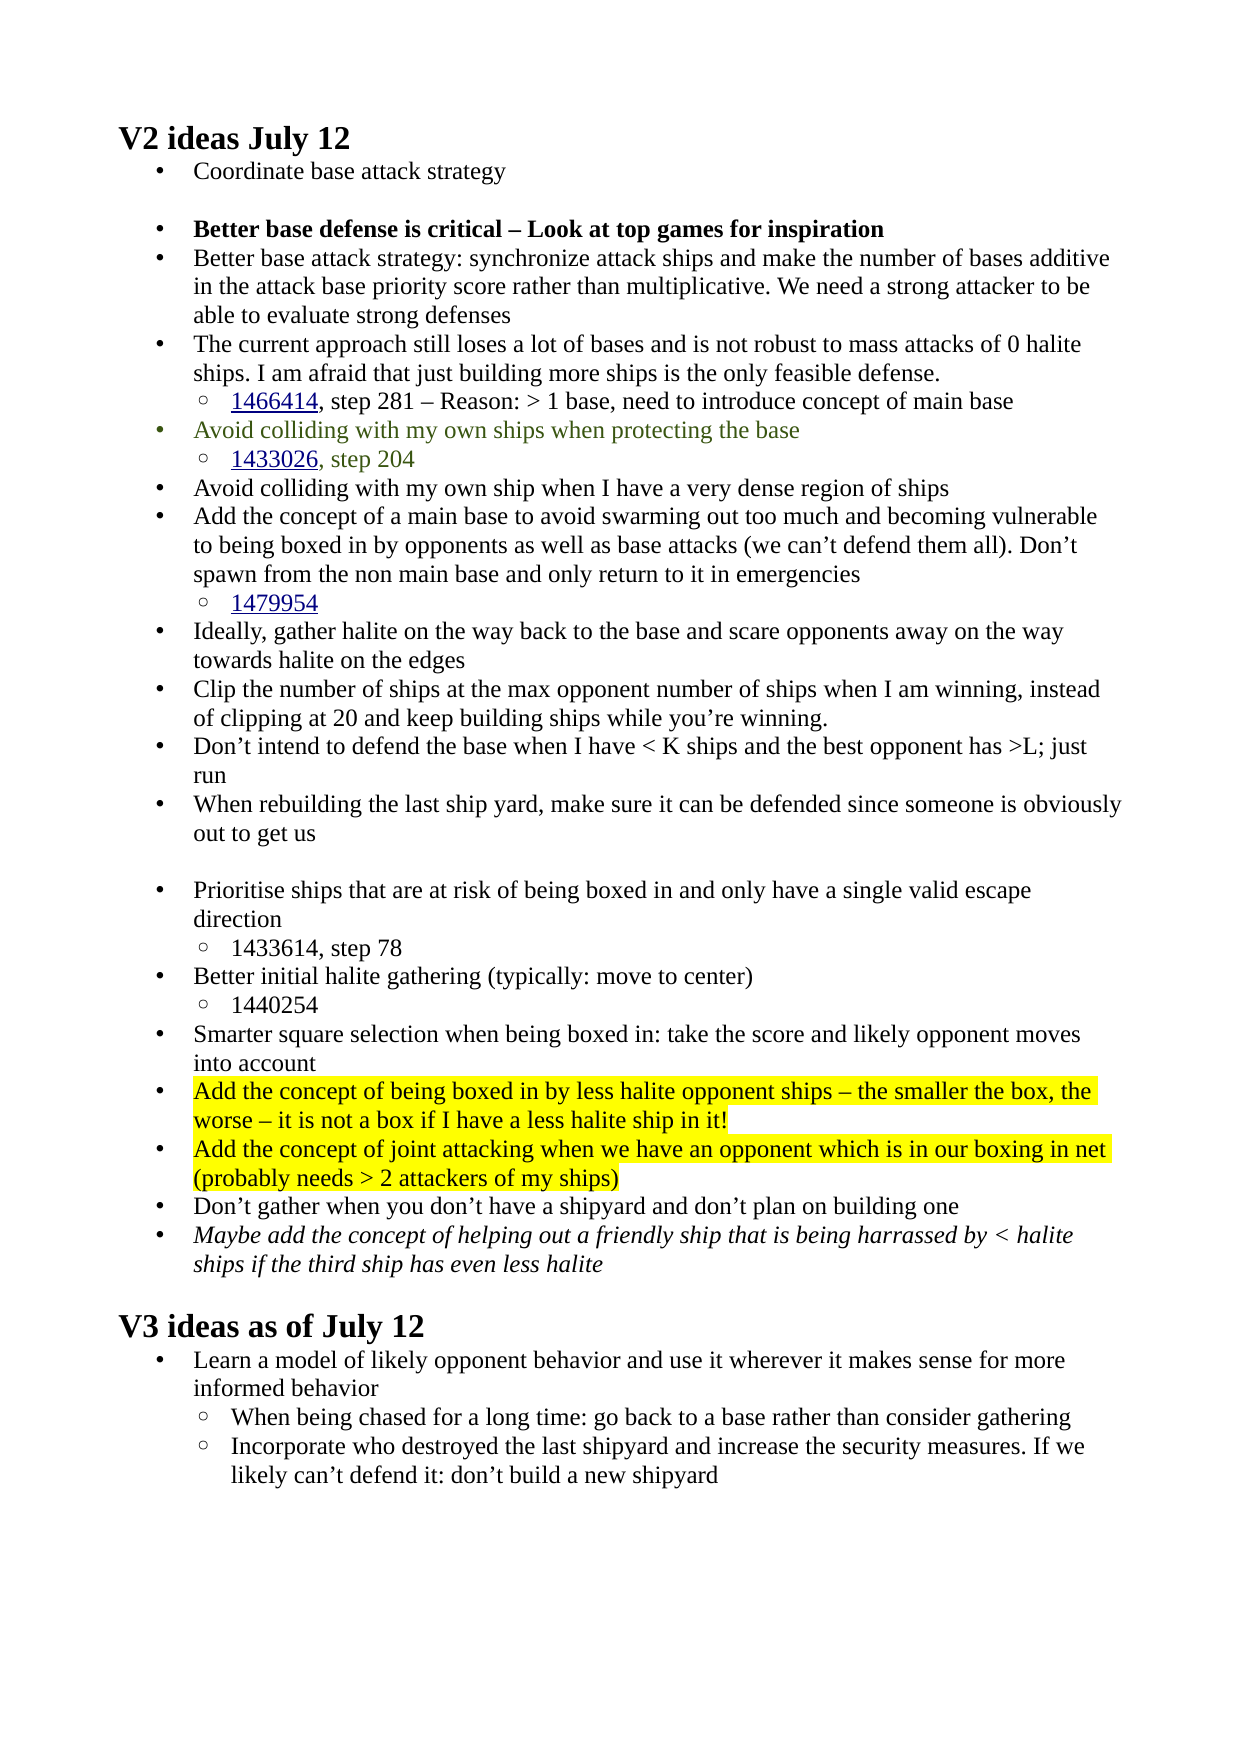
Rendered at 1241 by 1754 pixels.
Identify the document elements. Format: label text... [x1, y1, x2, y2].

list Prioritise ships that are at risk of being boxed in and only have a single valid escape direction [156, 875, 1122, 933]
list The current approach still loses a lot of bases and is not robust to mass attacks of 0 halite ships. I am afraid that just building more ships is the only feasible defense. [156, 329, 1122, 386]
list Ideally, gather halite on the way back to the base and scare opponents away on the way towards halite on the edges [156, 616, 1122, 674]
list Learn a model of likely opponent behavior and use it wherever it makes sense for more informed behavior [156, 1345, 1122, 1402]
list When being chased for a long time: go back to a base rather than consider gathering [193, 1402, 1122, 1431]
text V2 ideas July 12 [118, 118, 1122, 156]
list Better initial halite gathering (typically: move to center) [156, 961, 1122, 990]
list Better base defense is critical – Look at top games for inspiration [156, 214, 1122, 243]
list Incorporate who destroyed the last shipyard and increase the security measures. If we likely can’t defend it: don’t build a new shipyard [193, 1431, 1122, 1488]
list Better base attack strategy: synchronize attack ships and make the number of bases additive in the attack base priority score rather than multiplicative. We need a strong attacker to be able to evaluate strong defenses [156, 243, 1122, 329]
list Add the concept of a main base to avoid swarming out too much and becoming vulnerable to being boxed in by opponents as well as base attacks (we can’t defend them all). Don’t spawn from the non main base and only return to it in emergencies [156, 501, 1122, 588]
list Avoid colliding with my own ships when protecting the base [156, 415, 1122, 444]
list 1433026, step 204 [193, 444, 1122, 473]
list Smarter square selection when being boxed in: take the score and likely opponent moves into account [156, 1019, 1122, 1076]
list Coordinate base attack strategy [156, 156, 1122, 185]
list Avoid colliding with my own ship when I have a very dense region of ships [156, 473, 1122, 501]
list 1466414, step 281 – Reason: > 1 base, need to introduce concept of main base [193, 386, 1122, 415]
list Add the concept of being boxed in by less halite opponent ships – the smaller the box, the worse – it is not a box if I have a less halite ship in it! [156, 1076, 1122, 1134]
list Maybe add the concept of helping out a friendly ship that is being harrassed by < halite ships if the third ship has even less halite [156, 1220, 1122, 1278]
text V3 ideas as of July 12 [118, 1306, 1122, 1345]
list Add the concept of joint attacking when we have an opponent which is in our boxing in net (probably needs > 2 attackers of my ships) [156, 1134, 1122, 1191]
list When rebuilding the last ship yard, make sure it can be defended since someone is obviously out to get us [156, 789, 1122, 846]
list Don’t gather when you don’t have a shipyard and don’t plan on building one [156, 1191, 1122, 1220]
list 1440254 [193, 990, 1122, 1019]
list 1433614, step 78 [193, 933, 1122, 961]
list 1479954 [193, 588, 1122, 616]
list Clip the number of ships at the max opponent number of ships when I am winning, instead of clipping at 20 and keep building ships while you’re winning. [156, 674, 1122, 731]
list Don’t intend to defend the base when I have < K ships and the best opponent has >L; just run [156, 731, 1122, 789]
